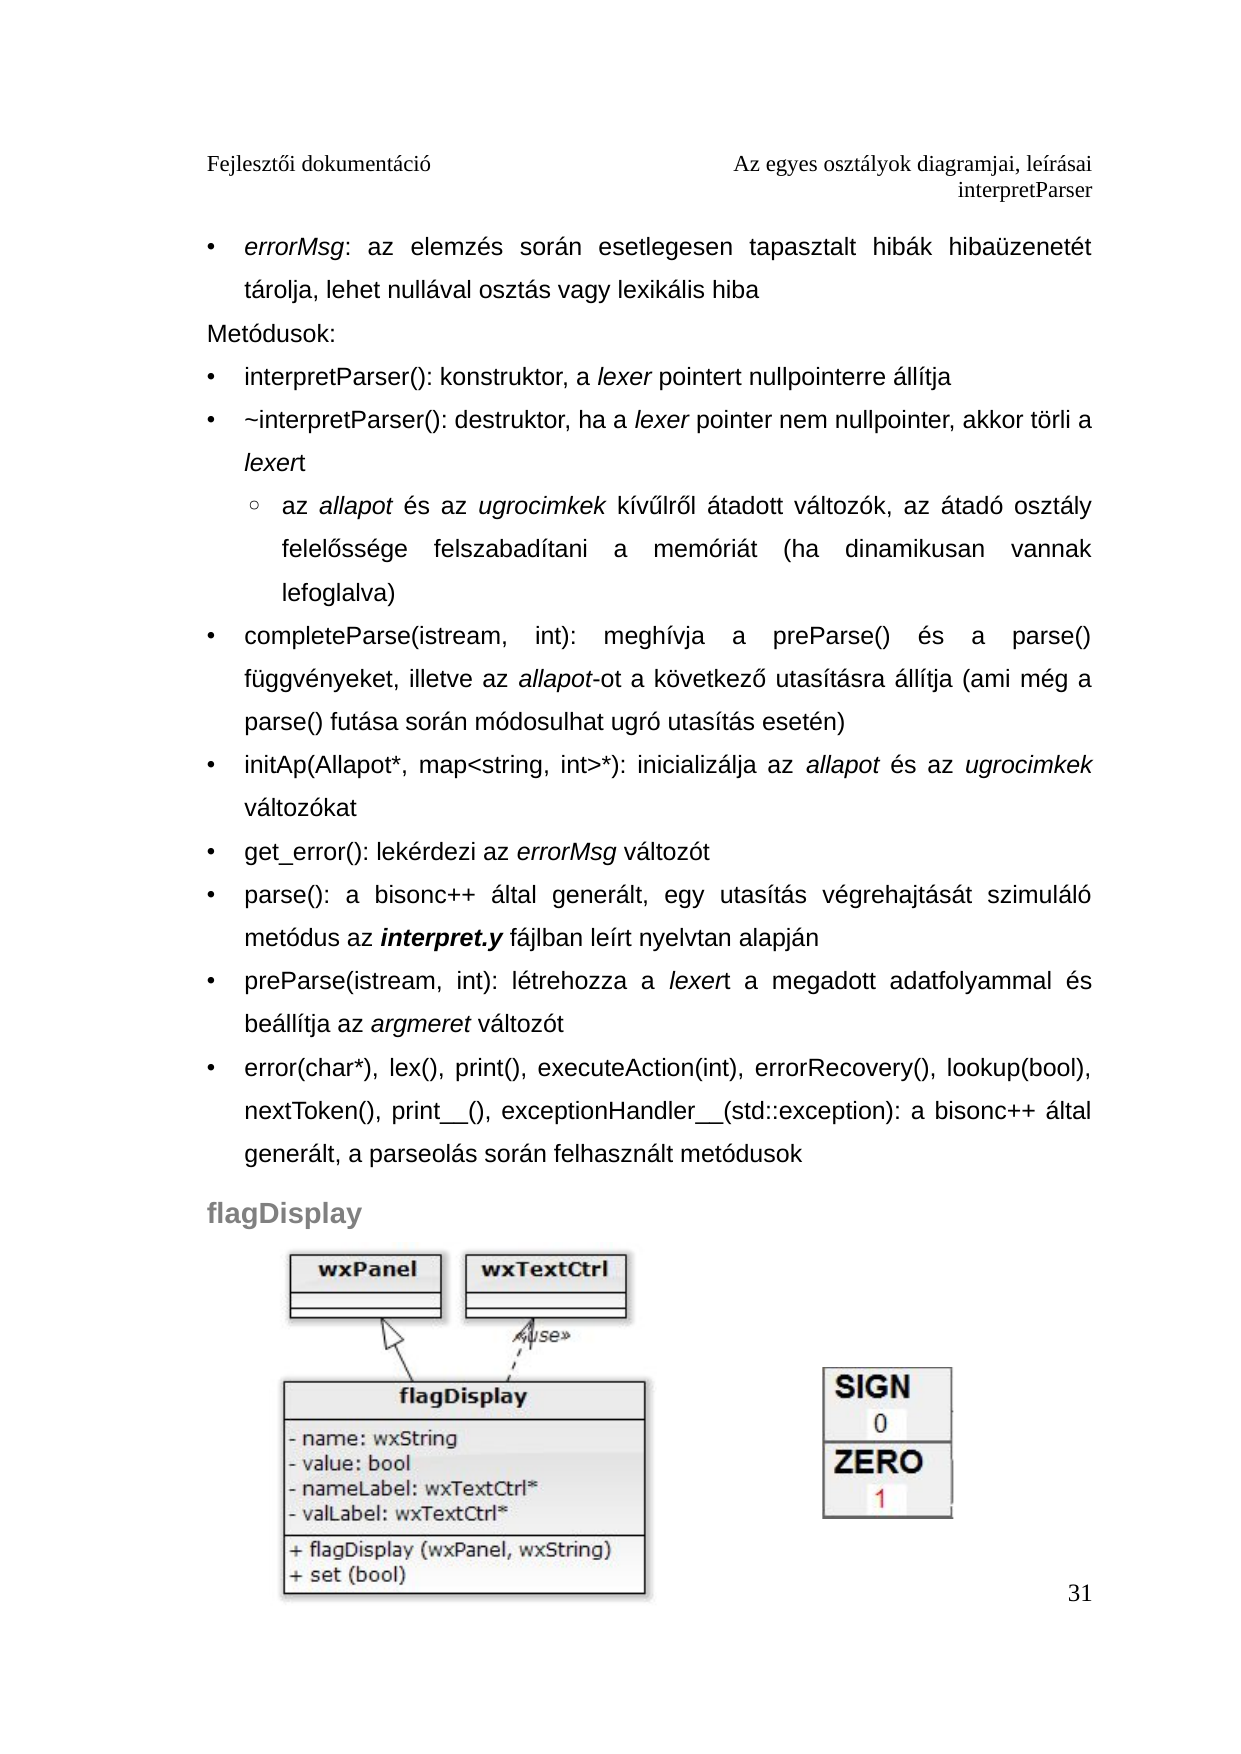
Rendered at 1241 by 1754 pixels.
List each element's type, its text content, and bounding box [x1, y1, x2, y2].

subtitle flagDisplay [207, 1197, 1093, 1230]
list initAp(Allapot*, map<string, int>*): inicializálja az allapot és az ugrocimkek változókat [207, 750, 1093, 822]
list az allapot és az ugrocimkek kívűlről átadott változók, az átadó osztály felelőssége felszabadítani a memóriát (ha dinamikusan vannak lefoglalva) [244, 491, 1093, 606]
list get_error(): lekérdezi az errorMsg változót [207, 837, 1093, 865]
picture [268, 1242, 660, 1607]
list error(char*), lex(), print(), executeAction(int), errorRecovery(), lookup(bool), nextToken(), print__(), exceptionHandler__(std::exception): a bisonc++ által generált, a parseolás során felhasznált metódusok [207, 1052, 1093, 1168]
text Metódusok: [207, 318, 1093, 347]
list completeParse(istream, int): meghívja a preParse() és a parse() függvényeket, illetve az allapot-ot a következő utasításra állítja (ami még a parse() futása során módosulhat ugró utasítás esetén) [207, 621, 1093, 736]
picture [822, 1367, 954, 1519]
list ~interpretParser(): destruktor, ha a lexer pointer nem nullpointer, akkor törli a lexert [207, 405, 1093, 477]
list errorMsg: az elemzés során esetlegesen tapasztalt hibák hibaüzenetét tárolja, lehet nullával osztás vagy lexikális hiba [207, 232, 1093, 304]
list interpretParser(): konstruktor, a lexer pointert nullpointerre állítja [207, 362, 1093, 391]
list parse(): a bisonc++ által generált, egy utasítás végrehajtását szimuláló metódus az interpret.y fájlban leírt nyelvtan alapján [207, 880, 1093, 952]
list preParse(istream, int): létrehozza a lexert a megadott adatfolyammal és beállítja az argmeret változót [207, 966, 1093, 1038]
